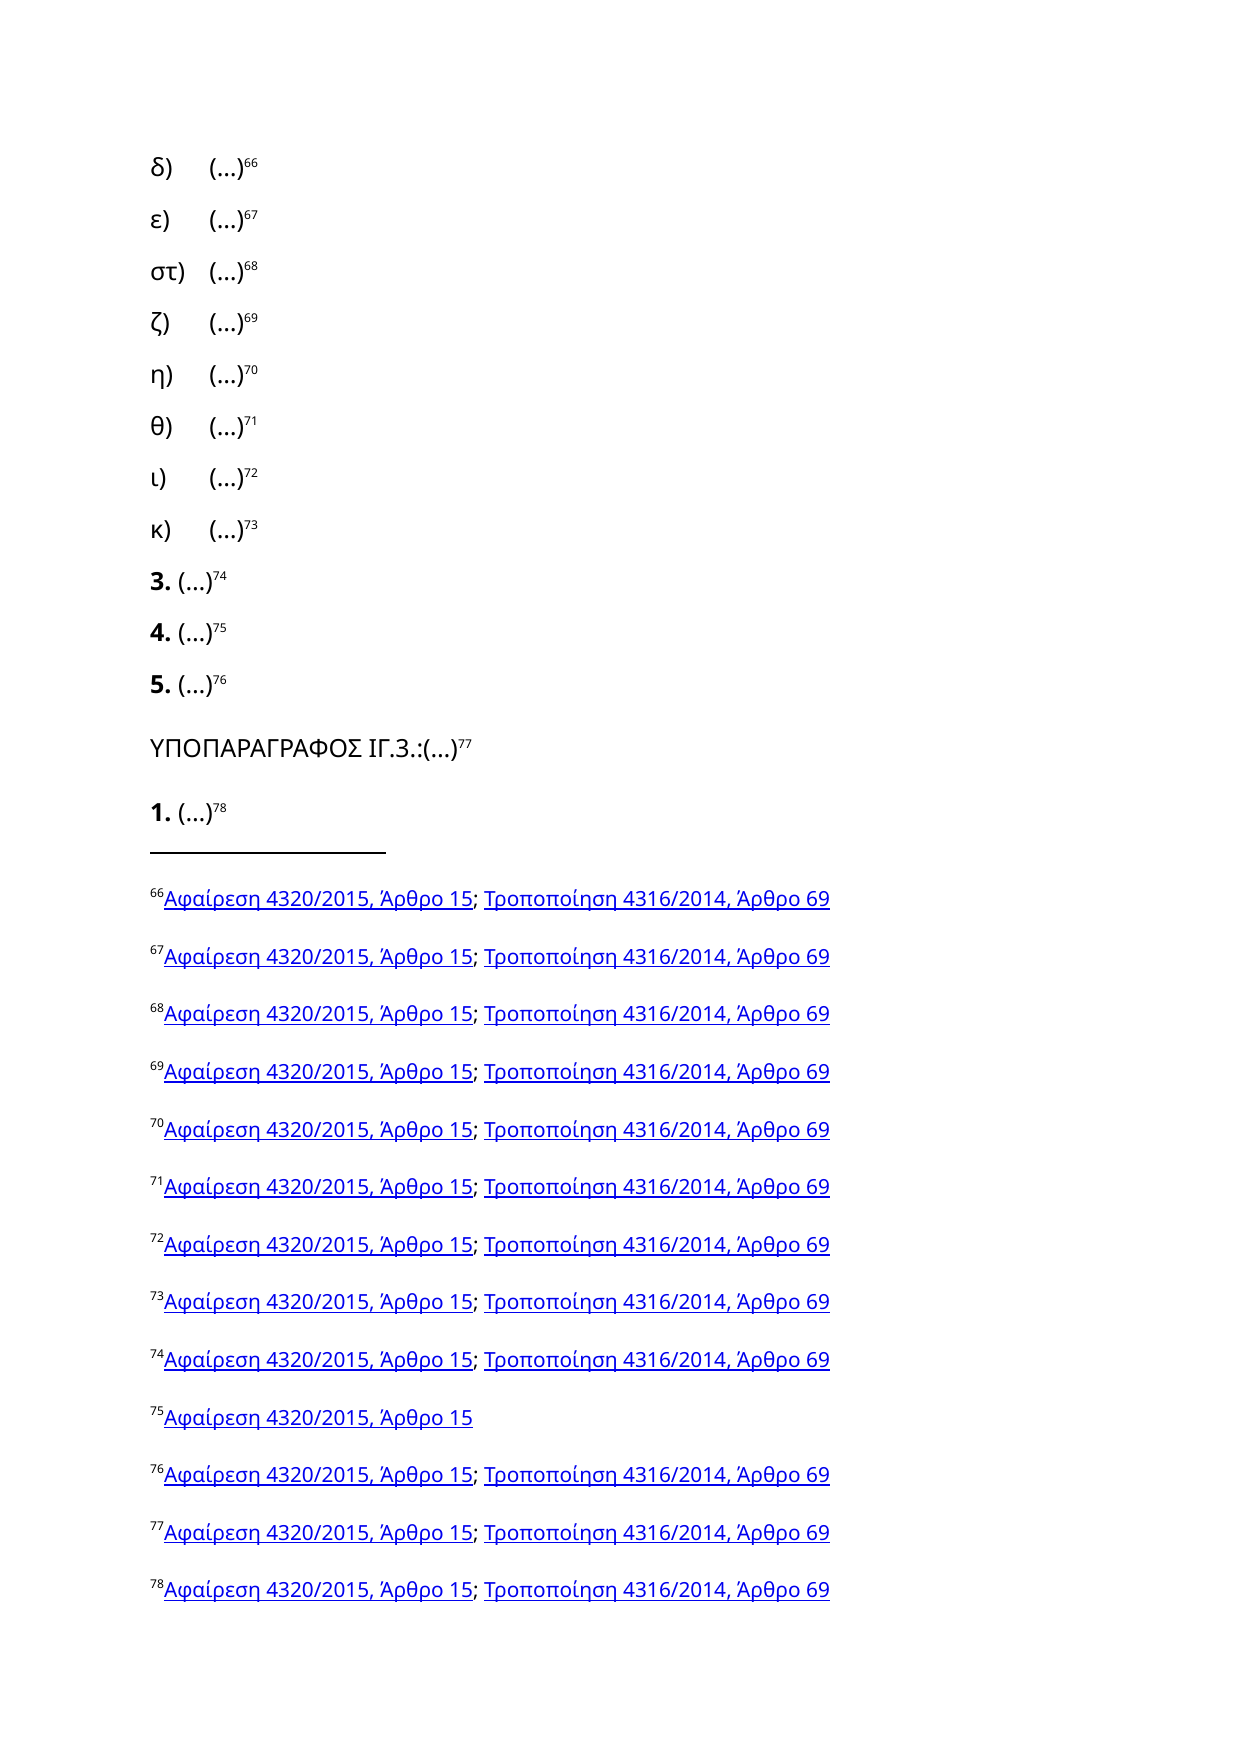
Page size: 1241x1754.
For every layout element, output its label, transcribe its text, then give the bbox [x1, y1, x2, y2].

text 1. (…) [150, 795, 1090, 829]
list κ) (…) [150, 512, 1090, 546]
text Αφαίρεση 4320/2015, Άρθρο 15; Τροποποίηση 4316/2014, Άρθρο 69 [150, 884, 1090, 913]
text Αφαίρεση 4320/2015, Άρθρο 15; Τροποποίηση 4316/2014, Άρθρο 69 [150, 1460, 1090, 1489]
text Αφαίρεση 4320/2015, Άρθρο 15 [150, 1403, 1090, 1431]
text 3. (…) [150, 563, 1090, 597]
text Αφαίρεση 4320/2015, Άρθρο 15; Τροποποίηση 4316/2014, Άρθρο 69 [150, 1287, 1090, 1316]
text 4. (…) [150, 615, 1090, 649]
text Αφαίρεση 4320/2015, Άρθρο 15; Τροποποίηση 4316/2014, Άρθρο 69 [150, 1518, 1090, 1546]
text Αφαίρεση 4320/2015, Άρθρο 15; Τροποποίηση 4316/2014, Άρθρο 69 [150, 1172, 1090, 1201]
list δ) (…) [150, 150, 1090, 184]
list ι) (…) [150, 460, 1090, 494]
text Αφαίρεση 4320/2015, Άρθρο 15; Τροποποίηση 4316/2014, Άρθρο 69 [150, 1230, 1090, 1258]
text ΥΠΟΠΑΡΑΓΡΑΦΟΣ ΙΓ.3.:(…) [150, 731, 1090, 765]
list στ) (…) [150, 253, 1090, 287]
list ζ) (…) [150, 305, 1090, 339]
text Αφαίρεση 4320/2015, Άρθρο 15; Τροποποίηση 4316/2014, Άρθρο 69 [150, 999, 1090, 1028]
list η) (…) [150, 357, 1090, 391]
text Αφαίρεση 4320/2015, Άρθρο 15; Τροποποίηση 4316/2014, Άρθρο 69 [150, 1115, 1090, 1143]
text Αφαίρεση 4320/2015, Άρθρο 15; Τροποποίηση 4316/2014, Άρθρο 69 [150, 942, 1090, 970]
list ε) (…) [150, 202, 1090, 236]
text Αφαίρεση 4320/2015, Άρθρο 15; Τροποποίηση 4316/2014, Άρθρο 69 [150, 1057, 1090, 1086]
list θ) (…) [150, 408, 1090, 442]
text Αφαίρεση 4320/2015, Άρθρο 15; Τροποποίηση 4316/2014, Άρθρο 69 [150, 1576, 1090, 1604]
text Αφαίρεση 4320/2015, Άρθρο 15; Τροποποίηση 4316/2014, Άρθρο 69 [150, 1345, 1090, 1373]
text 5. (…) [150, 667, 1090, 701]
